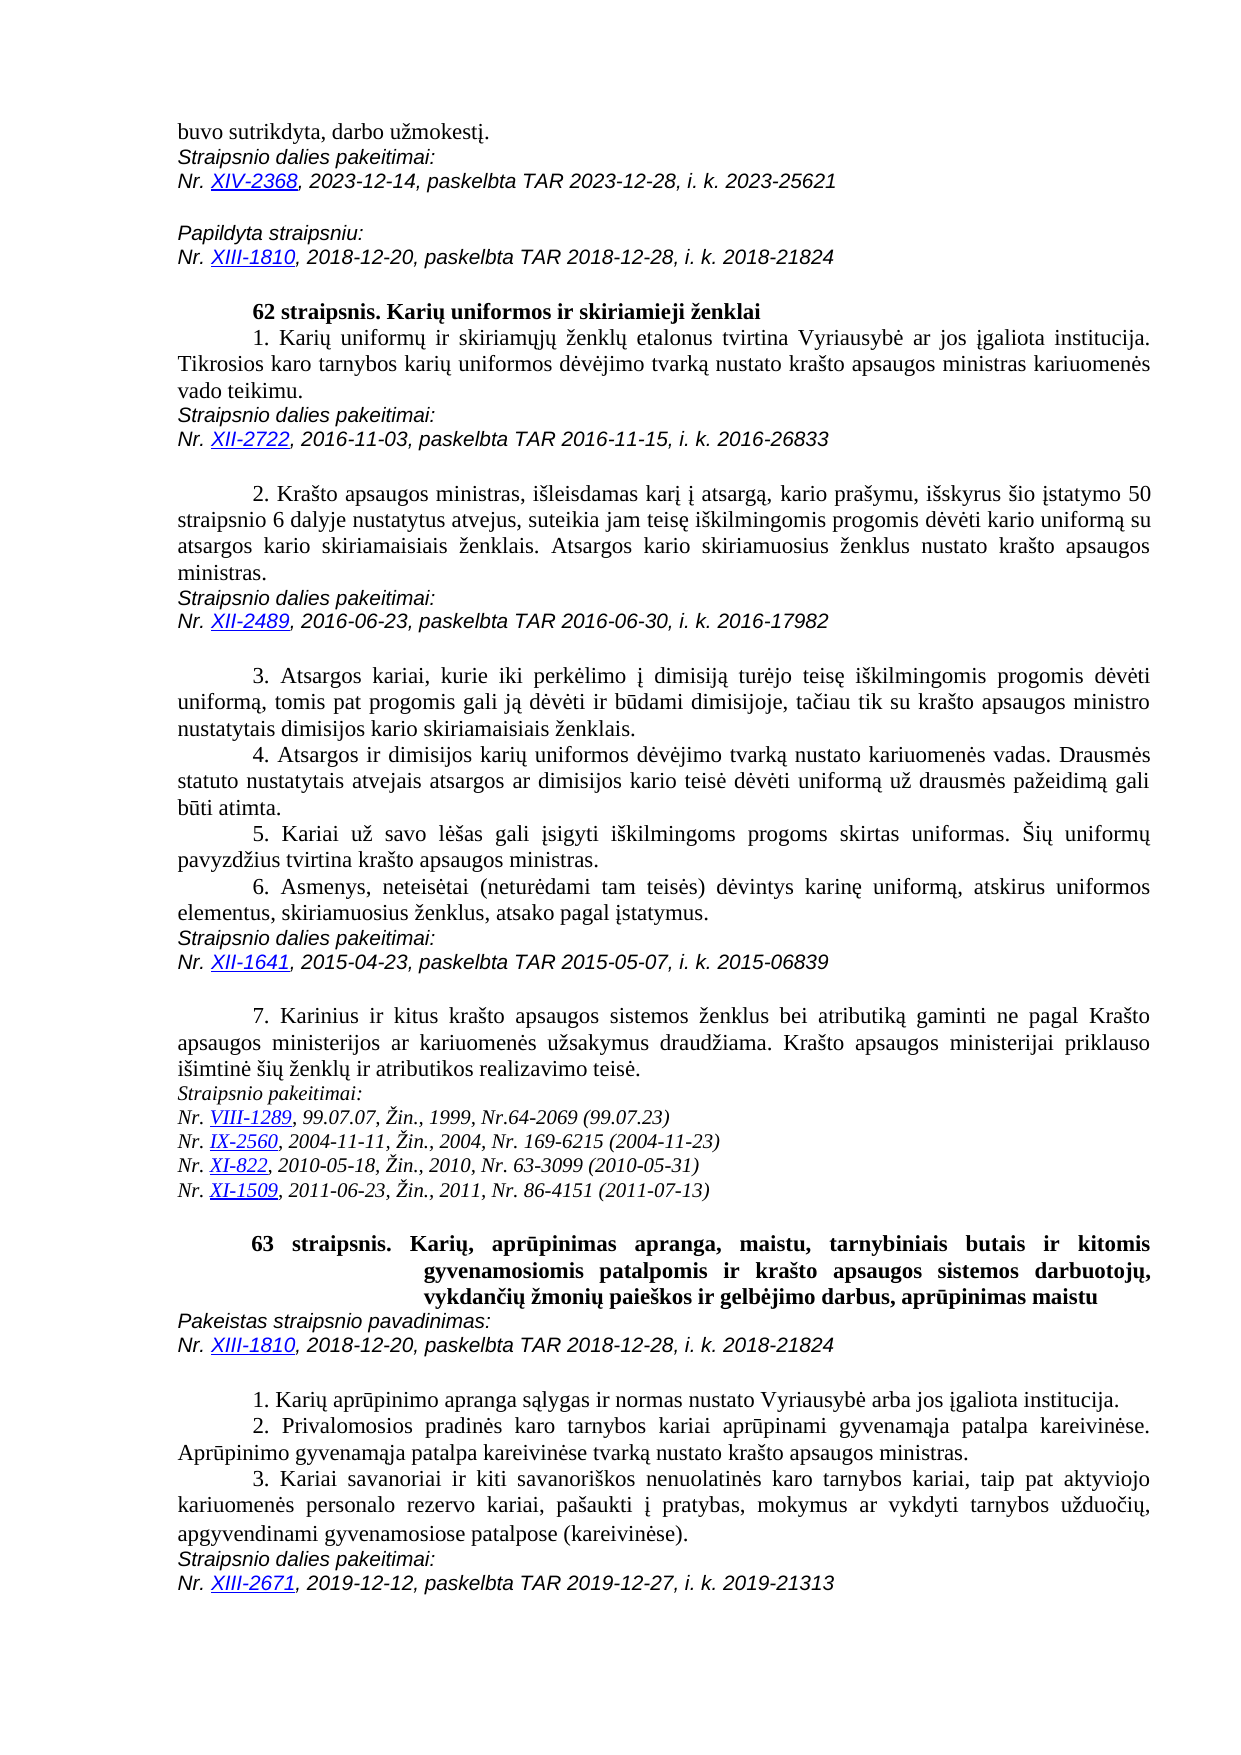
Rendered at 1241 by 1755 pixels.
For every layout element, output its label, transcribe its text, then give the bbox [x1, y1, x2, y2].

text 4. Atsargos ir dimisijos karių uniformos dėvėjimo tvarką nustato kariuomenės vadas. Drausmės statuto nustatytais atvejais atsargos ar dimisijos kario teisė dėvėti uniformą už drausmės pažeidimą gali būti atimta. [177, 741, 1152, 820]
text Nr. VIII-1289, 99.07.07, Žin., 1999, Nr.64-2069 (99.07.23) [177, 1105, 1152, 1129]
text Straipsnio dalies pakeitimai: [177, 1547, 1152, 1571]
text 3. Atsargos kariai, kurie iki perkėlimo į dimisiją turėjo teisę iškilmingomis progomis dėvėti uniformą, tomis pat progomis gali ją dėvėti ir būdami dimisijoje, tačiau tik su krašto apsaugos ministro nustatytais dimisijos kario skiriamaisiais ženklais. [177, 662, 1152, 741]
text 2. Krašto apsaugos ministras, išleisdamas karį į atsargą, kario prašymu, išskyrus šio įstatymo 50 straipsnio 6 dalyje nustatytus atvejus, suteikia jam teisę iškilmingomis progomis dėvėti kario uniformą su atsargos kario skiriamaisiais ženklais. Atsargos kario skiriamuosius ženklus nustato krašto apsaugos ministras. [177, 480, 1152, 585]
text 1. Karių aprūpinimo apranga sąlygas ir normas nustato Vyriausybė arba jos įgaliota institucija. [177, 1386, 1152, 1412]
text Straipsnio pakeitimai: [177, 1081, 1152, 1105]
text Pakeistas straipsnio pavadinimas: [177, 1309, 1152, 1333]
text Nr. XII-2722, 2016-11-03, paskelbta TAR 2016-11-15, i. k. 2016-26833 [177, 427, 1152, 451]
text 7. Karinius ir kitus krašto apsaugos sistemos ženklus bei atributiką gaminti ne pagal Krašto apsaugos ministerijos ar kariuomenės užsakymus draudžiama. Krašto apsaugos ministerijai priklauso išimtinė šių ženklų ir atributikos realizavimo teisė. [177, 1002, 1152, 1081]
text Nr. XI-822, 2010-05-18, Žin., 2010, Nr. 63-3099 (2010-05-31) [177, 1153, 1152, 1177]
text Papildyta straipsniu: [177, 221, 1152, 245]
text Nr. XI-1509, 2011-06-23, Žin., 2011, Nr. 86-4151 (2011-07-13) [177, 1177, 1152, 1202]
text Nr. XII-1641, 2015-04-23, paskelbta TAR 2015-05-07, i. k. 2015-06839 [177, 949, 1152, 973]
text buvo sutrikdyta, darbo užmokestį. [177, 118, 1152, 144]
text 6. Asmenys, neteisėtai (neturėdami tam teisės) dėvintys karinę uniformą, atskirus uniformos elementus, skiriamuosius ženklus, atsako pagal įstatymus. [177, 873, 1152, 926]
text Straipsnio dalies pakeitimai: [177, 926, 1152, 949]
text 1. Karių uniformų ir skiriamųjų ženklų etalonus tvirtina Vyriausybė ar jos įgaliota institucija. Tikrosios karo tarnybos karių uniformos dėvėjimo tvarką nustato krašto apsaugos ministras kariuomenės vado teikimu. [177, 324, 1152, 403]
text Straipsnio dalies pakeitimai: [177, 403, 1152, 427]
text Straipsnio dalies pakeitimai: [177, 144, 1152, 168]
text 63 straipsnis. Karių, aprūpinimas apranga, maistu, tarnybiniais butais ir kitomis gyvenamosiomis patalpomis ir krašto apsaugos sistemos darbuotojų, vykdančių žmonių paieškos ir gelbėjimo darbus, aprūpinimas maistu [251, 1230, 1152, 1309]
text 3. Kariai savanoriai ir kiti savanoriškos nenuolatinės karo tarnybos kariai, taip pat aktyviojo kariuomenės personalo rezervo kariai, pašaukti į pratybas, mokymus ar vykdyti tarnybos užduočių, apgyvendinami gyvenamosiose patalpose (kareivinėse). [177, 1465, 1152, 1547]
text Straipsnio dalies pakeitimai: [177, 585, 1152, 609]
text 62 straipsnis. Karių uniformos ir skiriamieji ženklai [177, 298, 1152, 324]
text Nr. XIV-2368, 2023-12-14, paskelbta TAR 2023-12-28, i. k. 2023-25621 [177, 168, 1152, 192]
text Nr. XIII-1810, 2018-12-20, paskelbta TAR 2018-12-28, i. k. 2018-21824 [177, 245, 1152, 269]
text Nr. IX-2560, 2004-11-11, Žin., 2004, Nr. 169-6215 (2004-11-23) [177, 1129, 1152, 1153]
text Nr. XIII-2671, 2019-12-12, paskelbta TAR 2019-12-27, i. k. 2019-21313 [177, 1571, 1152, 1594]
text Nr. XIII-1810, 2018-12-20, paskelbta TAR 2018-12-28, i. k. 2018-21824 [177, 1333, 1152, 1357]
text 5. Kariai už savo lėšas gali įsigyti iškilmingoms progoms skirtas uniformas. Šių uniformų pavyzdžius tvirtina krašto apsaugos ministras. [177, 820, 1152, 873]
text Nr. XII-2489, 2016-06-23, paskelbta TAR 2016-06-30, i. k. 2016-17982 [177, 609, 1152, 633]
text 2. Privalomosios pradinės karo tarnybos kariai aprūpinami gyvenamąja patalpa kareivinėse. Aprūpinimo gyvenamąja patalpa kareivinėse tvarką nustato krašto apsaugos ministras. [177, 1412, 1152, 1465]
